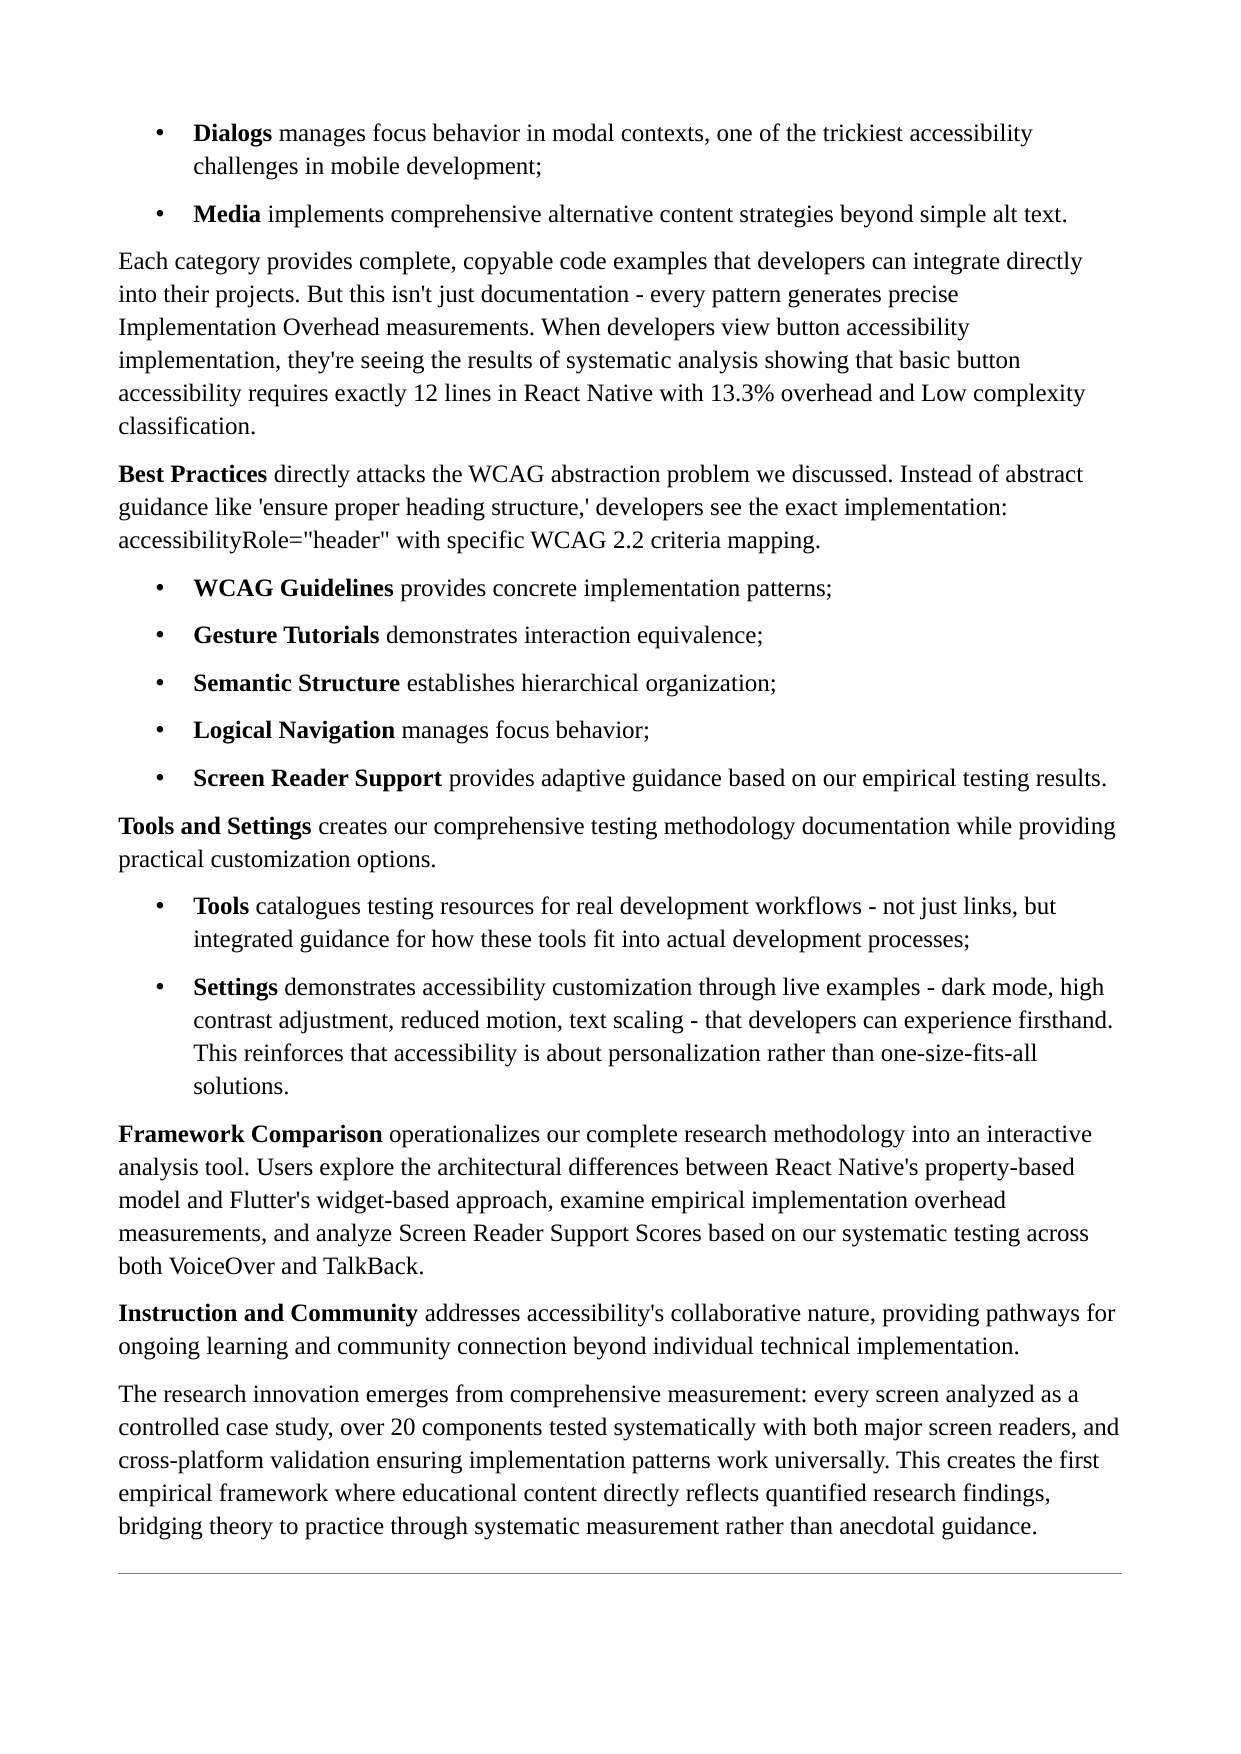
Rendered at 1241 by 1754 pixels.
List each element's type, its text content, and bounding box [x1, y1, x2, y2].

text Tools and Settings creates our comprehensive testing methodology documentation while providing practical customization options. [118, 811, 1122, 872]
list Media implements comprehensive alternative content strategies beyond simple alt text. [156, 199, 1122, 227]
list Tools catalogues testing resources for real development workflows - not just links, but integrated guidance for how these tools fit into actual development processes; [156, 891, 1122, 953]
text Instruction and Community addresses accessibility's collaborative nature, providing pathways for ongoing learning and community connection beyond individual technical implementation. [118, 1298, 1122, 1360]
text Each category provides complete, copyable code examples that developers can integrate directly into their projects. But this isn't just documentation - every pattern generates precise Implementation Overhead measurements. When developers view button accessibility implementation, they're seeing the results of systematic analysis showing that basic button accessibility requires exactly 12 lines in React Native with 13.3% overhead and Low complexity classification. [118, 246, 1122, 440]
list Gesture Tutorials demonstrates interaction equivalence; [156, 620, 1122, 649]
list WCAG Guidelines provides concrete implementation patterns; [156, 573, 1122, 601]
list Semantic Structure establishes hierarchical organization; [156, 668, 1122, 697]
list Logical Navigation manages focus behavior; [156, 716, 1122, 744]
list Settings demonstrates accessibility customization through live examples - dark mode, high contrast adjustment, reduced motion, text scaling - that developers can experience firsthand. This reinforces that accessibility is about personalization rather than one-size-fits-all solutions. [156, 972, 1122, 1100]
text The research innovation emerges from comprehensive measurement: every screen analyzed as a controlled case study, over 20 components tested systematically with both major screen readers, and cross-platform validation ensuring implementation patterns work universally. This creates the first empirical framework where educational content directly reflects quantified research findings, bridging theory to practice through systematic measurement rather than anecdotal guidance. [118, 1379, 1122, 1540]
text Best Practices directly attacks the WCAG abstraction problem we discussed. Instead of abstract guidance like 'ensure proper heading structure,' developers see the exact implementation: accessibilityRole="header" with specific WCAG 2.2 criteria mapping. [118, 459, 1122, 554]
list Dialogs manages focus behavior in modal contexts, one of the trickiest accessibility challenges in mobile development; [156, 118, 1122, 180]
text Framework Comparison operationalizes our complete research methodology into an interactive analysis tool. Users explore the architectural differences between React Native's property-based model and Flutter's widget-based approach, examine empirical implementation overhead measurements, and analyze Screen Reader Support Scores based on our systematic testing across both VoiceOver and TalkBack. [118, 1119, 1122, 1279]
list Screen Reader Support provides adaptive guidance based on our empirical testing results. [156, 763, 1122, 792]
